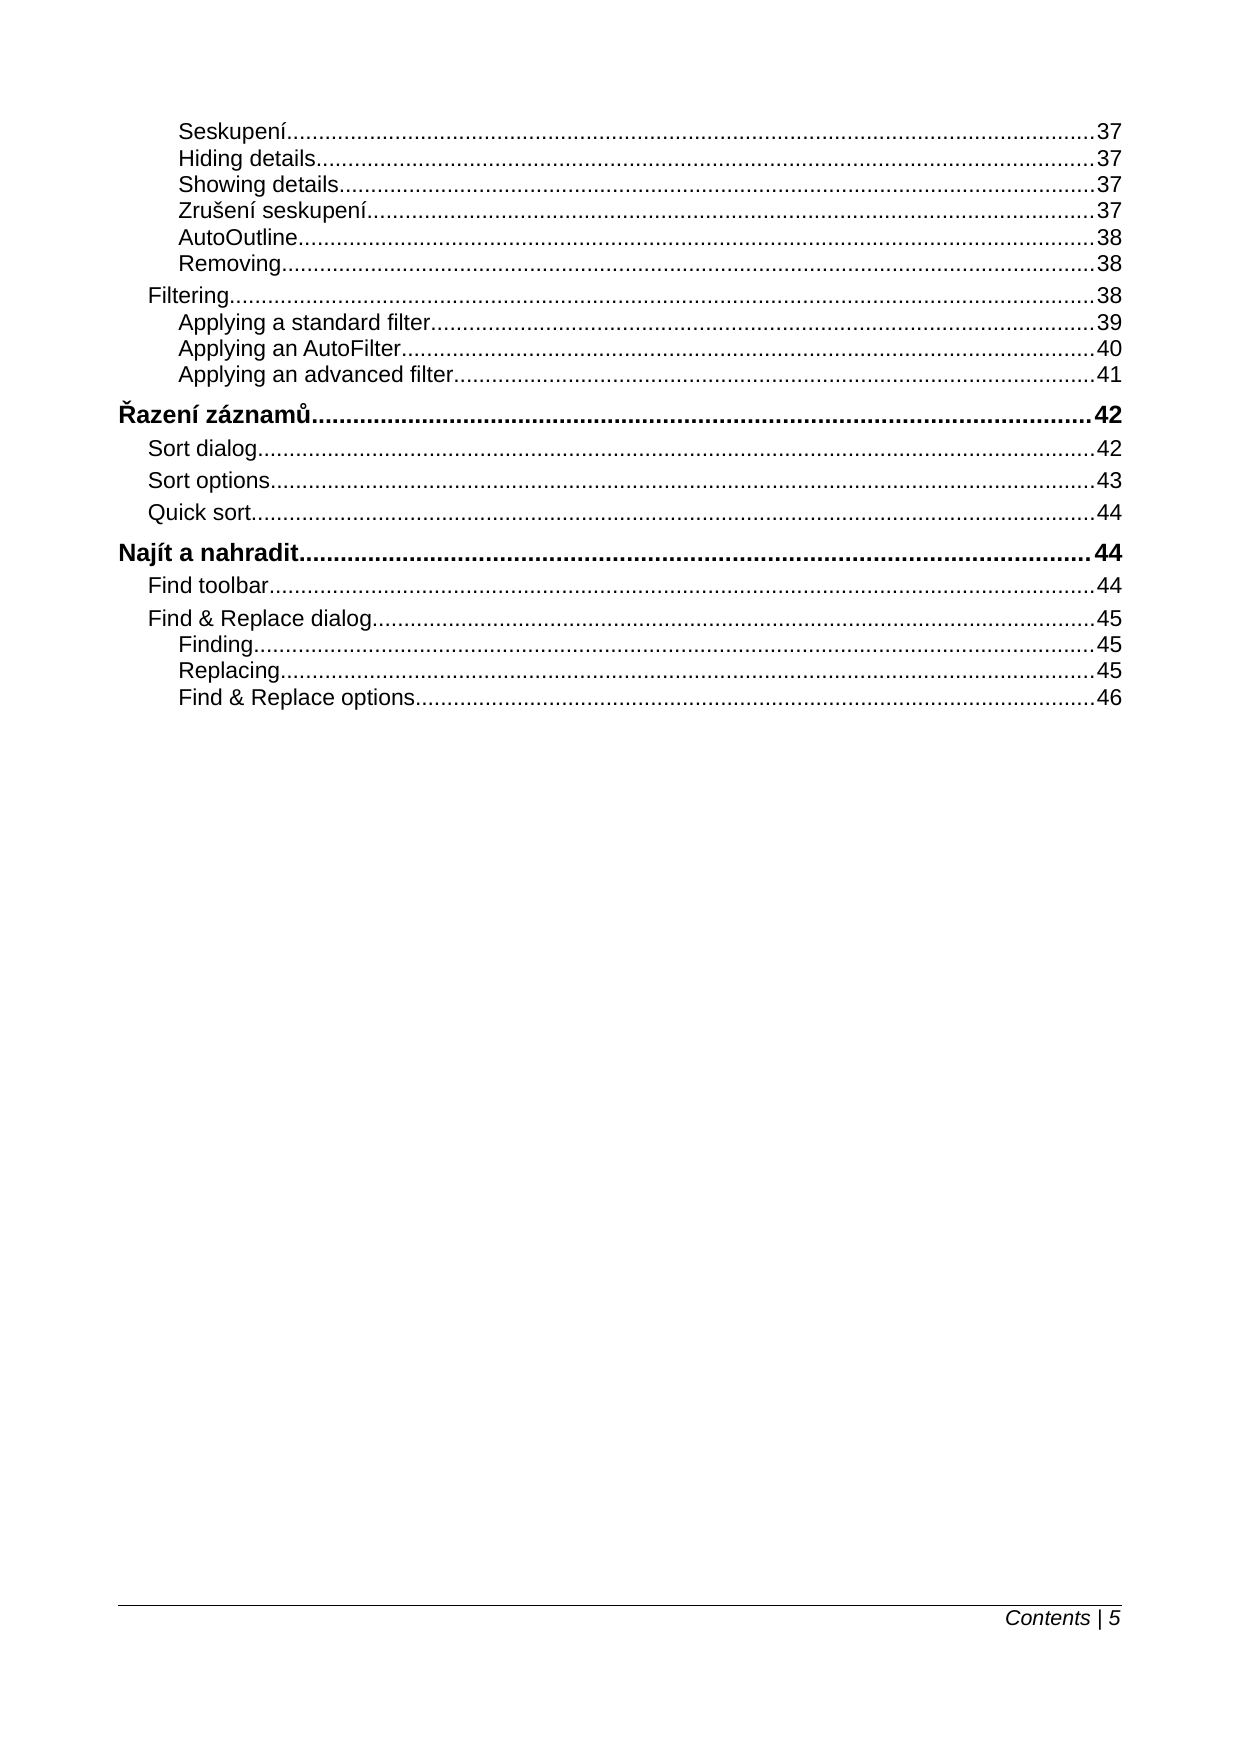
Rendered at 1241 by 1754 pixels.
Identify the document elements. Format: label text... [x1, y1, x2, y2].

text Find toolbar 44 [148, 572, 1122, 599]
text Sort options 43 [148, 467, 1122, 493]
text Showing details 37 [178, 171, 1122, 197]
text Finding 45 [178, 631, 1122, 657]
text Sort dialog 42 [148, 434, 1122, 461]
text Applying an AutoFilter 40 [178, 335, 1122, 361]
text Quick sort 44 [148, 499, 1122, 526]
text Find & Replace options 46 [178, 684, 1122, 710]
text Removing 38 [178, 250, 1122, 276]
text Filtering 38 [148, 282, 1122, 309]
text Applying a standard filter 39 [178, 309, 1122, 335]
text AutoOutline 38 [178, 223, 1122, 250]
text Hiding details 37 [178, 144, 1122, 171]
text Find & Replace dialog 45 [148, 605, 1122, 631]
text Řazení záznamů 42 [118, 400, 1122, 428]
text Zrušení seskupení 37 [178, 197, 1122, 223]
text Replacing 45 [178, 657, 1122, 684]
text Najít a nahradit 44 [118, 538, 1122, 566]
text Seskupení 37 [178, 118, 1122, 144]
text Applying an advanced filter 41 [178, 361, 1122, 388]
